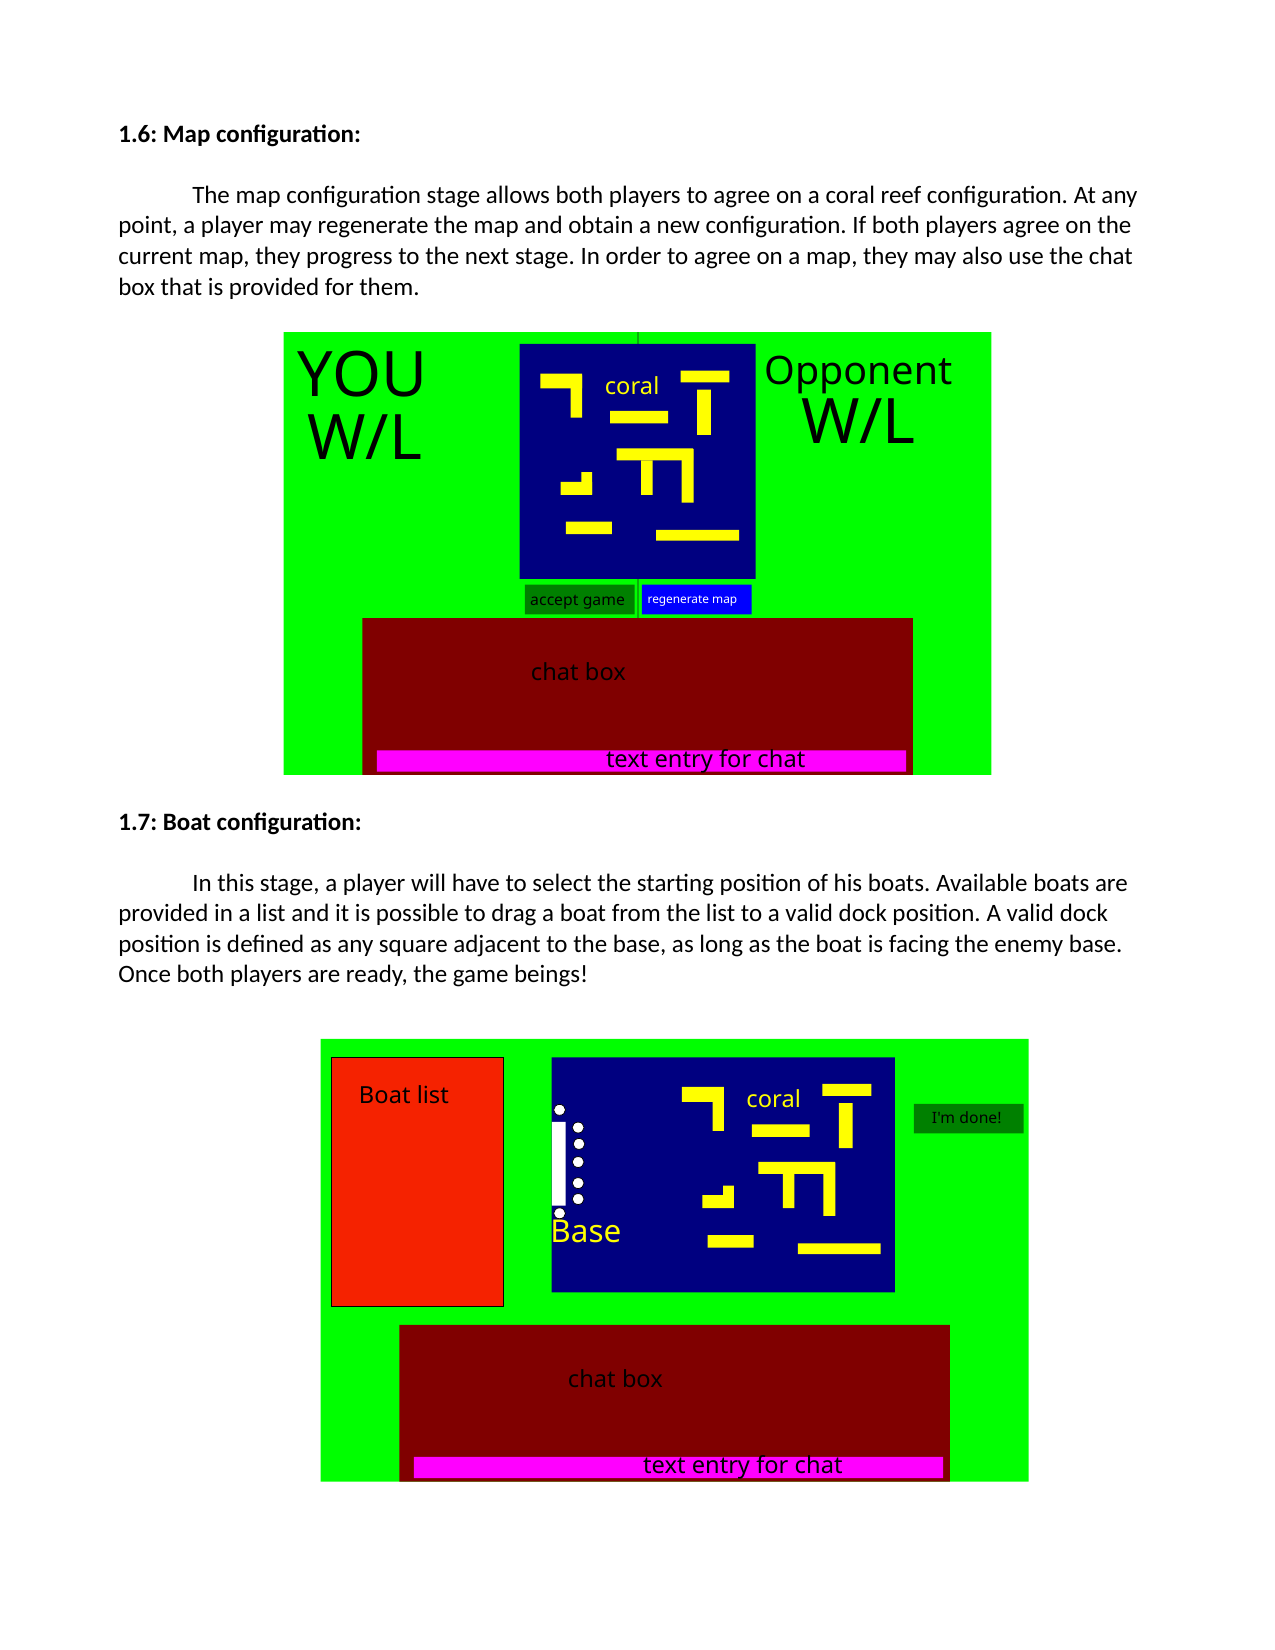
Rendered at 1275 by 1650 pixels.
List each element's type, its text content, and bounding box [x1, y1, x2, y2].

text The map configuration stage allows both players to agree on a coral reef configuration. At any point, a player may regenerate the map and obtain a new configuration. If both players agree on the current map, they progress to the next stage. In order to agree on a map, they may also use the chat box that is provided for them. [118, 179, 1157, 301]
text In this stage, a player will have to select the starting position of his boats. Available boats are provided in a list and it is possible to drag a boat from the list to a valid dock position. A valid dock position is defined as any square adjacent to the base, as long as the boat is facing the enemy base. Once both players are ready, the game beings! [118, 867, 1157, 989]
text 1.7: Boat configuration: [118, 806, 1157, 836]
text 1.6: Map configuration: [118, 118, 1157, 149]
